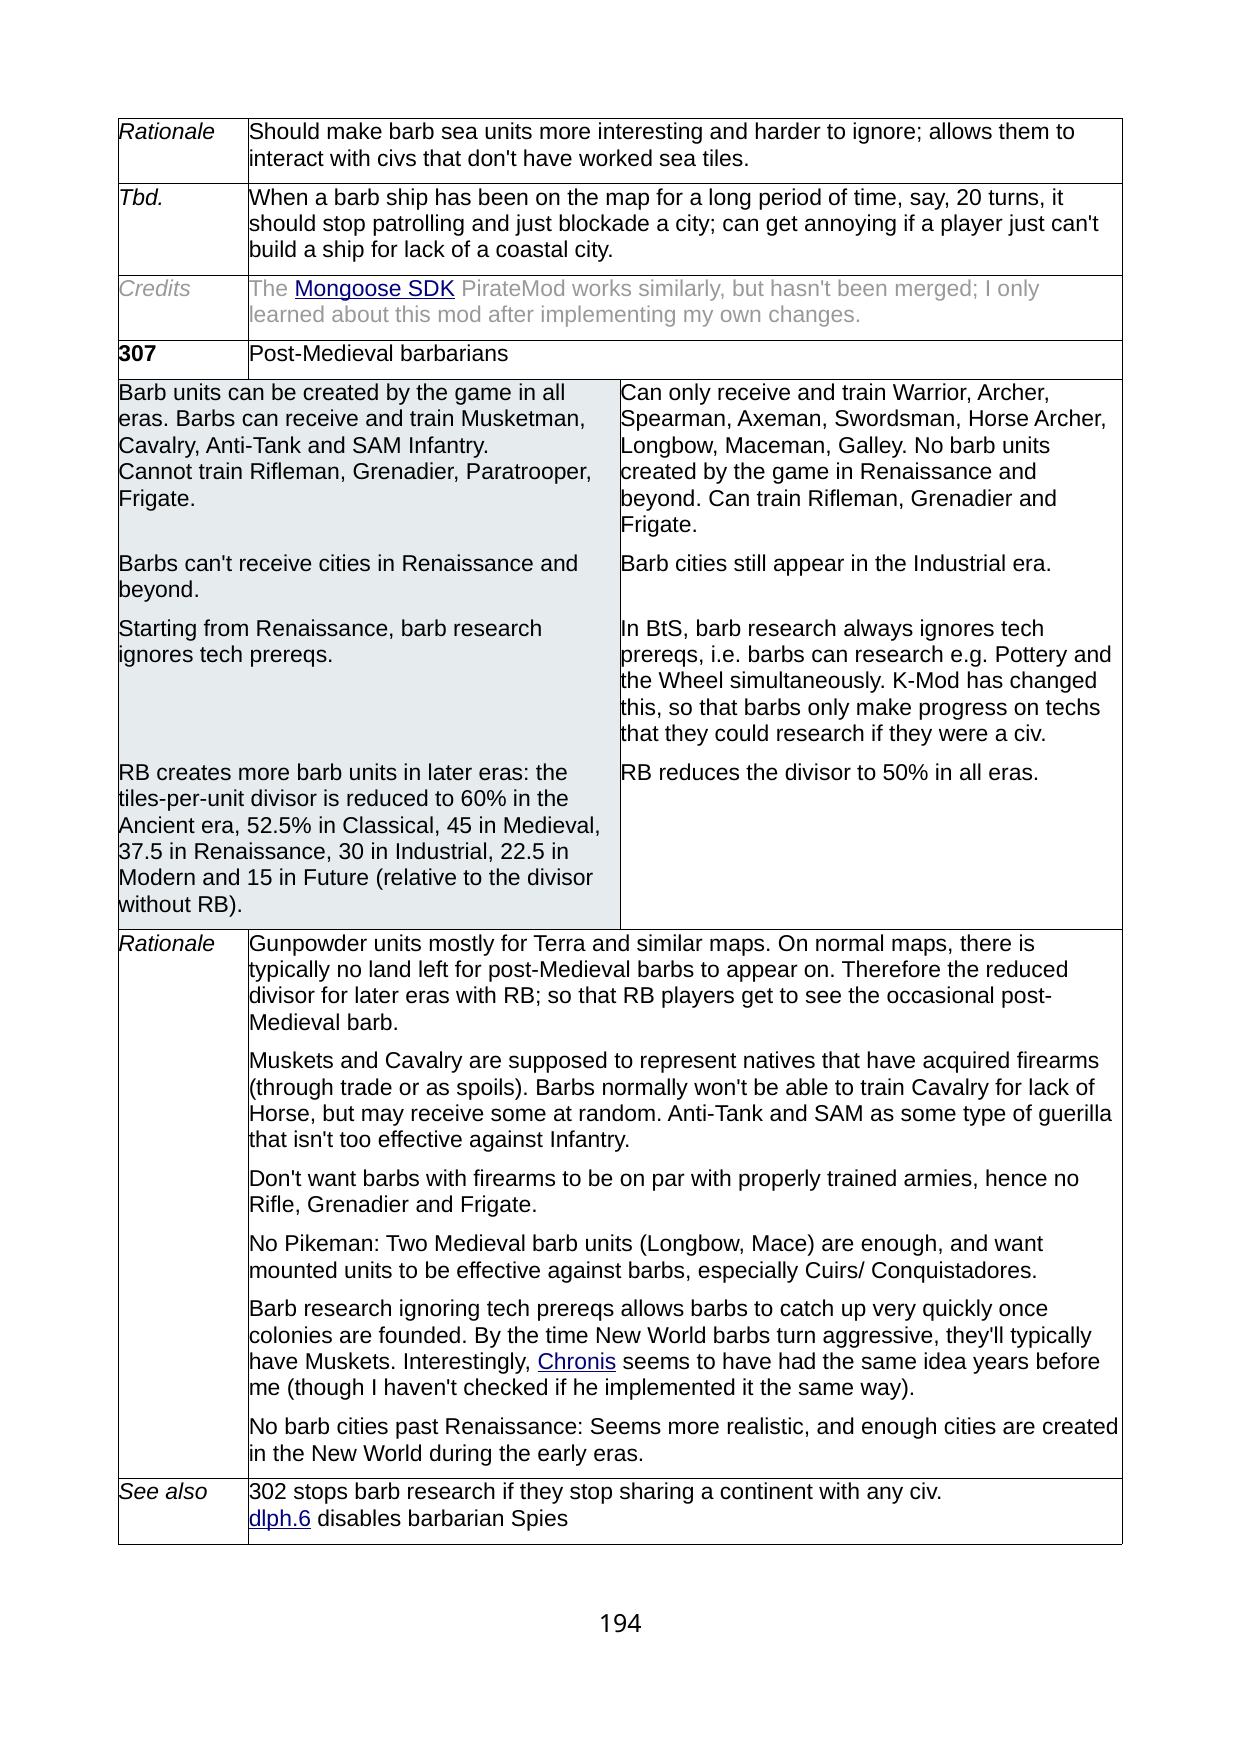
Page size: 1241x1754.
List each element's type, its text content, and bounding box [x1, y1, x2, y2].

table_cell 307 [119, 341, 248, 379]
table_cell Post-Medieval barbarians [249, 341, 1122, 379]
table_cell 302 stops barb research if they stop sharing a continent with any civ. dlph.6 disables barbarian Spies [249, 1479, 1122, 1543]
table_cell Credits [119, 276, 248, 340]
table_cell Barb units can be created by the game in all eras. Barbs can receive and train Musketman, Cavalry, Anti-Tank and SAM Infantry. Cannot train Rifleman, Grenadier, Paratrooper, Frigate. Barbs can't receive cities in Renaissance and beyond. Starting from Renaissance, barb research ignores tech prereqs. RB creates more barb units in later eras: the tiles-per-unit divisor is reduced to 60% in the Ancient era, 52.5% in Classical, 45 in Medieval, 37.5 in Renaissance, 30 in Industrial, 22.5 in Modern and 15 in Future (relative to the divisor without RB). [119, 380, 620, 929]
table_cell Should make barb sea units more interesting and harder to ignore; allows them to interact with civs that don't have worked sea tiles. [249, 119, 1122, 183]
table_cell Gunpowder units mostly for Terra and similar maps. On normal maps, there is typically no land left for post-Medieval barbs to appear on. Therefore the reduced divisor for later eras with RB; so that RB players get to see the occasional post-Medieval barb. Muskets and Cavalry are supposed to represent natives that have acquired firearms (through trade or as spoils). Barbs normally won't be able to train Cavalry for lack of Horse, but may receive some at random. Anti-Tank and SAM as some type of guerilla that isn't too effective against Infantry. Don't want barbs with firearms to be on par with properly trained armies, hence no Rifle, Grenadier and Frigate. No Pikeman: Two Medieval barb units (Longbow, Mace) are enough, and want mounted units to be effective against barbs, especially Cuirs/ Conquistadores. Barb research ignoring tech prereqs allows barbs to catch up very quickly once colonies are founded. By the time New World barbs turn aggressive, they'll typically have Muskets. Interestingly, Chronis seems to have had the same idea years before me (though I haven't checked if he implemented it the same way). No barb cities past Renaissance: Seems more realistic, and enough cities are created in the New World during the early eras. [249, 930, 1122, 1478]
table_cell The Mongoose SDK PirateMod works similarly, but hasn't been merged; I only learned about this mod after implementing my own changes. [249, 276, 1122, 340]
table_cell Rationale [119, 930, 248, 1478]
table_cell See also [119, 1479, 248, 1543]
table_cell Tbd. [119, 184, 248, 275]
table_cell Rationale [119, 119, 248, 183]
table_cell Can only receive and train Warrior, Archer, Spearman, Axeman, Swordsman, Horse Archer, Longbow, Maceman, Galley. No barb units created by the game in Renaissance and beyond. Can train Rifleman, Grenadier and Frigate. Barb cities still appear in the Industrial era. In BtS, barb research always ignores tech prereqs, i.e. barbs can research e.g. Pottery and the Wheel simultaneously. K-Mod has changed this, so that barbs only make progress on techs that they could research if they were a civ. RB reduces the divisor to 50% in all eras. [621, 380, 1122, 929]
table_cell When a barb ship has been on the map for a long period of time, say, 20 turns, it should stop patrolling and just blockade a city; can get annoying if a player just can't build a ship for lack of a coastal city. [249, 184, 1122, 275]
